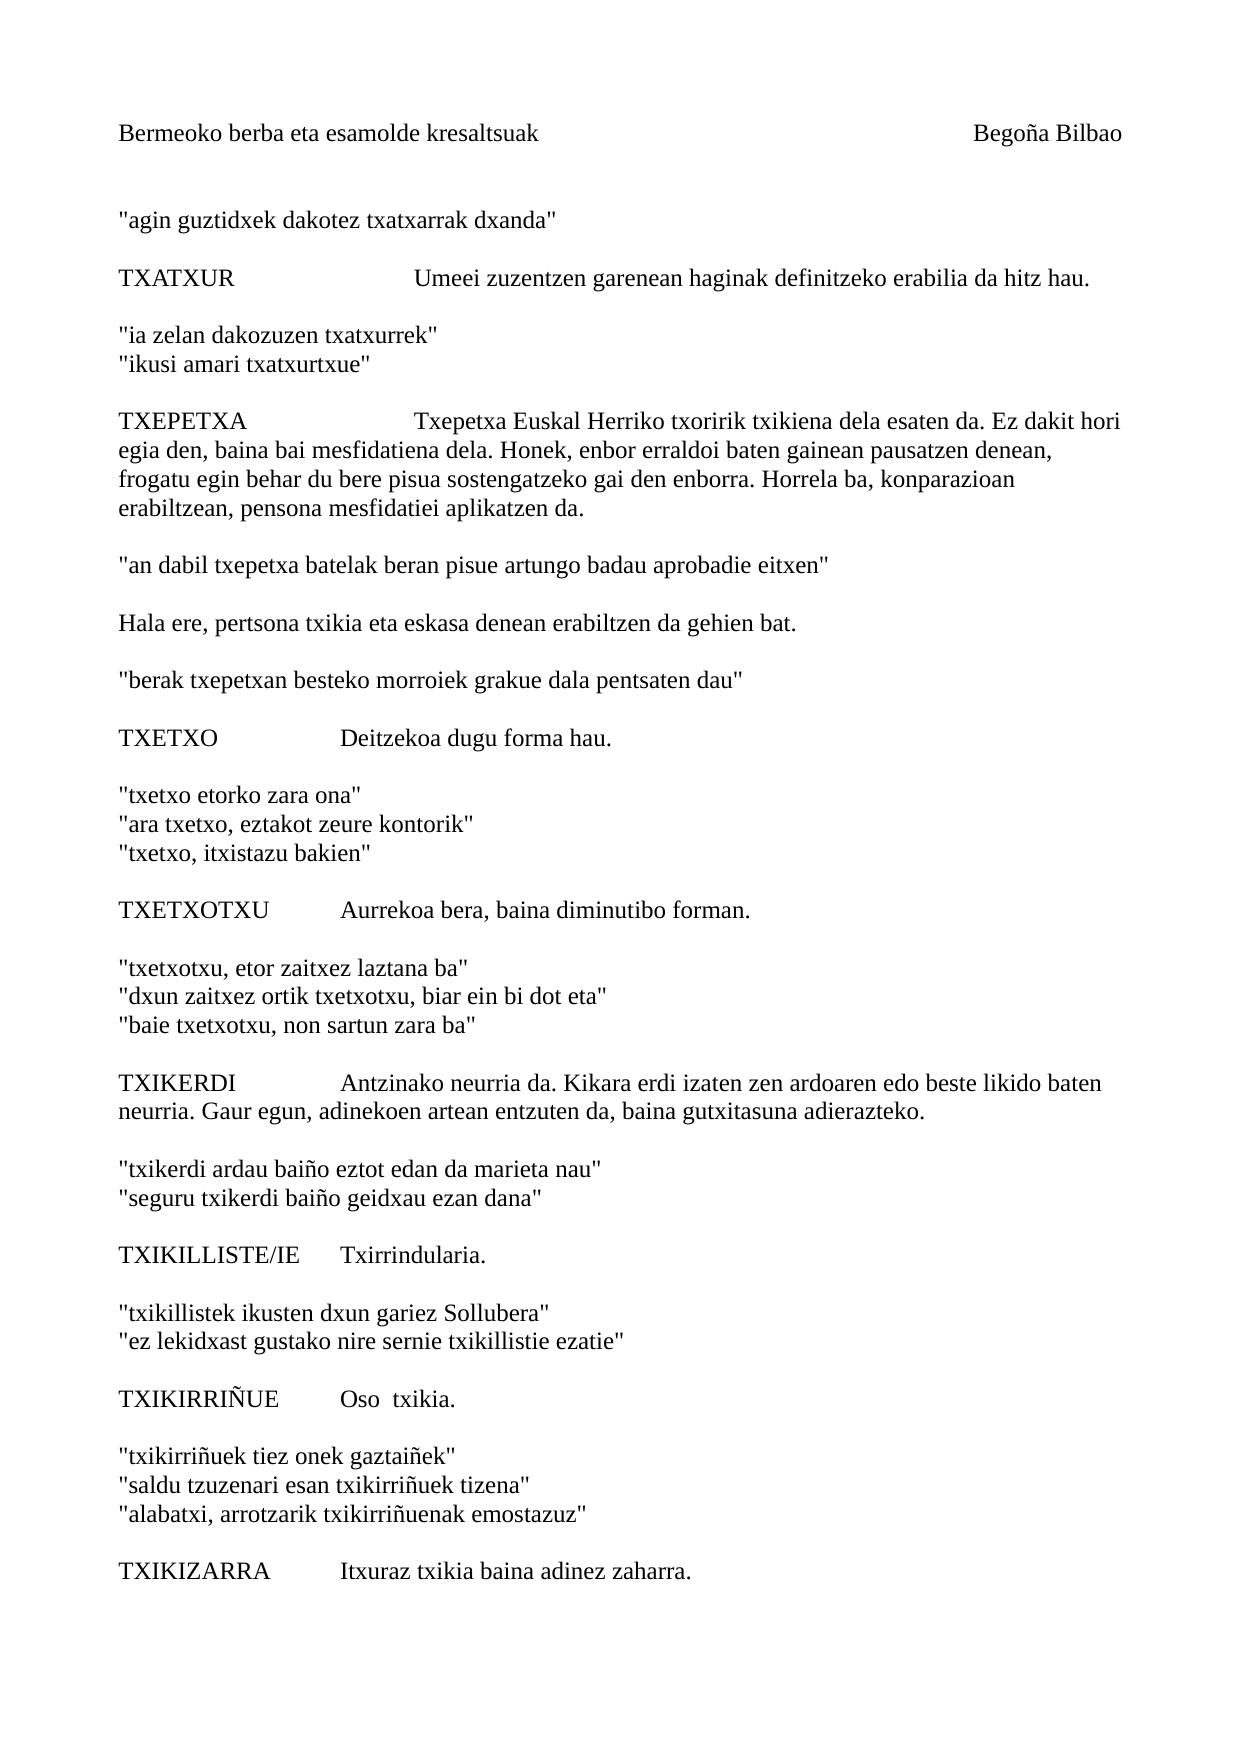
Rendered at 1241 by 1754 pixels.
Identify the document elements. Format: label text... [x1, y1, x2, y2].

text "alabatxi, arrotzarik txikirriñuenak emostazuz" [118, 1499, 1122, 1528]
text "saldu tzuzenari esan txikirriñuek tizena" [118, 1470, 1122, 1499]
text "txetxo etorko zara ona" [118, 780, 1122, 809]
text "ez lekidxast gustako nire sernie txikillistie ezatie" [118, 1326, 1122, 1355]
text "baie txetxotxu, non sartun zara ba" [118, 1010, 1122, 1039]
text TXIKIZARRA Itxuraz txikia baina adinez zaharra. [118, 1556, 1122, 1585]
text TXIKILLISTE/IE Txirrindularia. [118, 1240, 1122, 1269]
text "txetxo, itxistazu bakien" [118, 838, 1122, 866]
text "ara txetxo, eztakot zeure kontorik" [118, 809, 1122, 838]
text "berak txepetxan besteko morroiek grakue dala pentsaten dau" [118, 665, 1122, 694]
text "ikusi amari txatxurtxue" [118, 349, 1122, 378]
text TXETXOTXU Aurrekoa bera, baina diminutibo forman. [118, 895, 1122, 924]
text TXEPETXA Txepetxa Euskal Herriko txoririk txikiena dela esaten da. Ez dakit hori egia den, baina bai mesfidatiena dela. Honek, enbor erraldoi baten gainean pausatzen denean, frogatu egin behar du bere pisua sostengatzeko gai den enborra. Horrela ba, konparazioan erabiltzean, pensona mesfidatiei aplikatzen da. [118, 406, 1122, 521]
text "agin guztidxek dakotez txatxarrak dxanda" [118, 205, 1122, 234]
text TXIKIRRIÑUE Oso txikia. [118, 1384, 1122, 1413]
text "seguru txikerdi baiño geidxau ezan dana" [118, 1183, 1122, 1211]
text "an dabil txepetxa batelak beran pisue artungo badau aprobadie eitxen" [118, 550, 1122, 579]
text TXATXUR Umeei zuzentzen garenean haginak definitzeko erabilia da hitz hau. [118, 263, 1122, 291]
text "txikillistek ikusten dxun gariez Sollubera" [118, 1298, 1122, 1326]
text "dxun zaitxez ortik txetxotxu, biar ein bi dot eta" [118, 981, 1122, 1010]
text "txetxotxu, etor zaitxez laztana ba" [118, 953, 1122, 981]
text TXIKERDI Antzinako neurria da. Kikara erdi izaten zen ardoaren edo beste likido baten neurria. Gaur egun, adinekoen artean entzuten da, baina gutxitasuna adierazteko. [118, 1068, 1122, 1125]
text "txikirriñuek tiez onek gaztaiñek" [118, 1441, 1122, 1470]
text Hala ere, pertsona txikia eta eskasa denean erabiltzen da gehien bat. [118, 608, 1122, 636]
text "ia zelan dakozuzen txatxurrek" [118, 320, 1122, 349]
text "txikerdi ardau baiño eztot edan da marieta nau" [118, 1154, 1122, 1183]
text TXETXO Deitzekoa dugu forma hau. [118, 723, 1122, 751]
